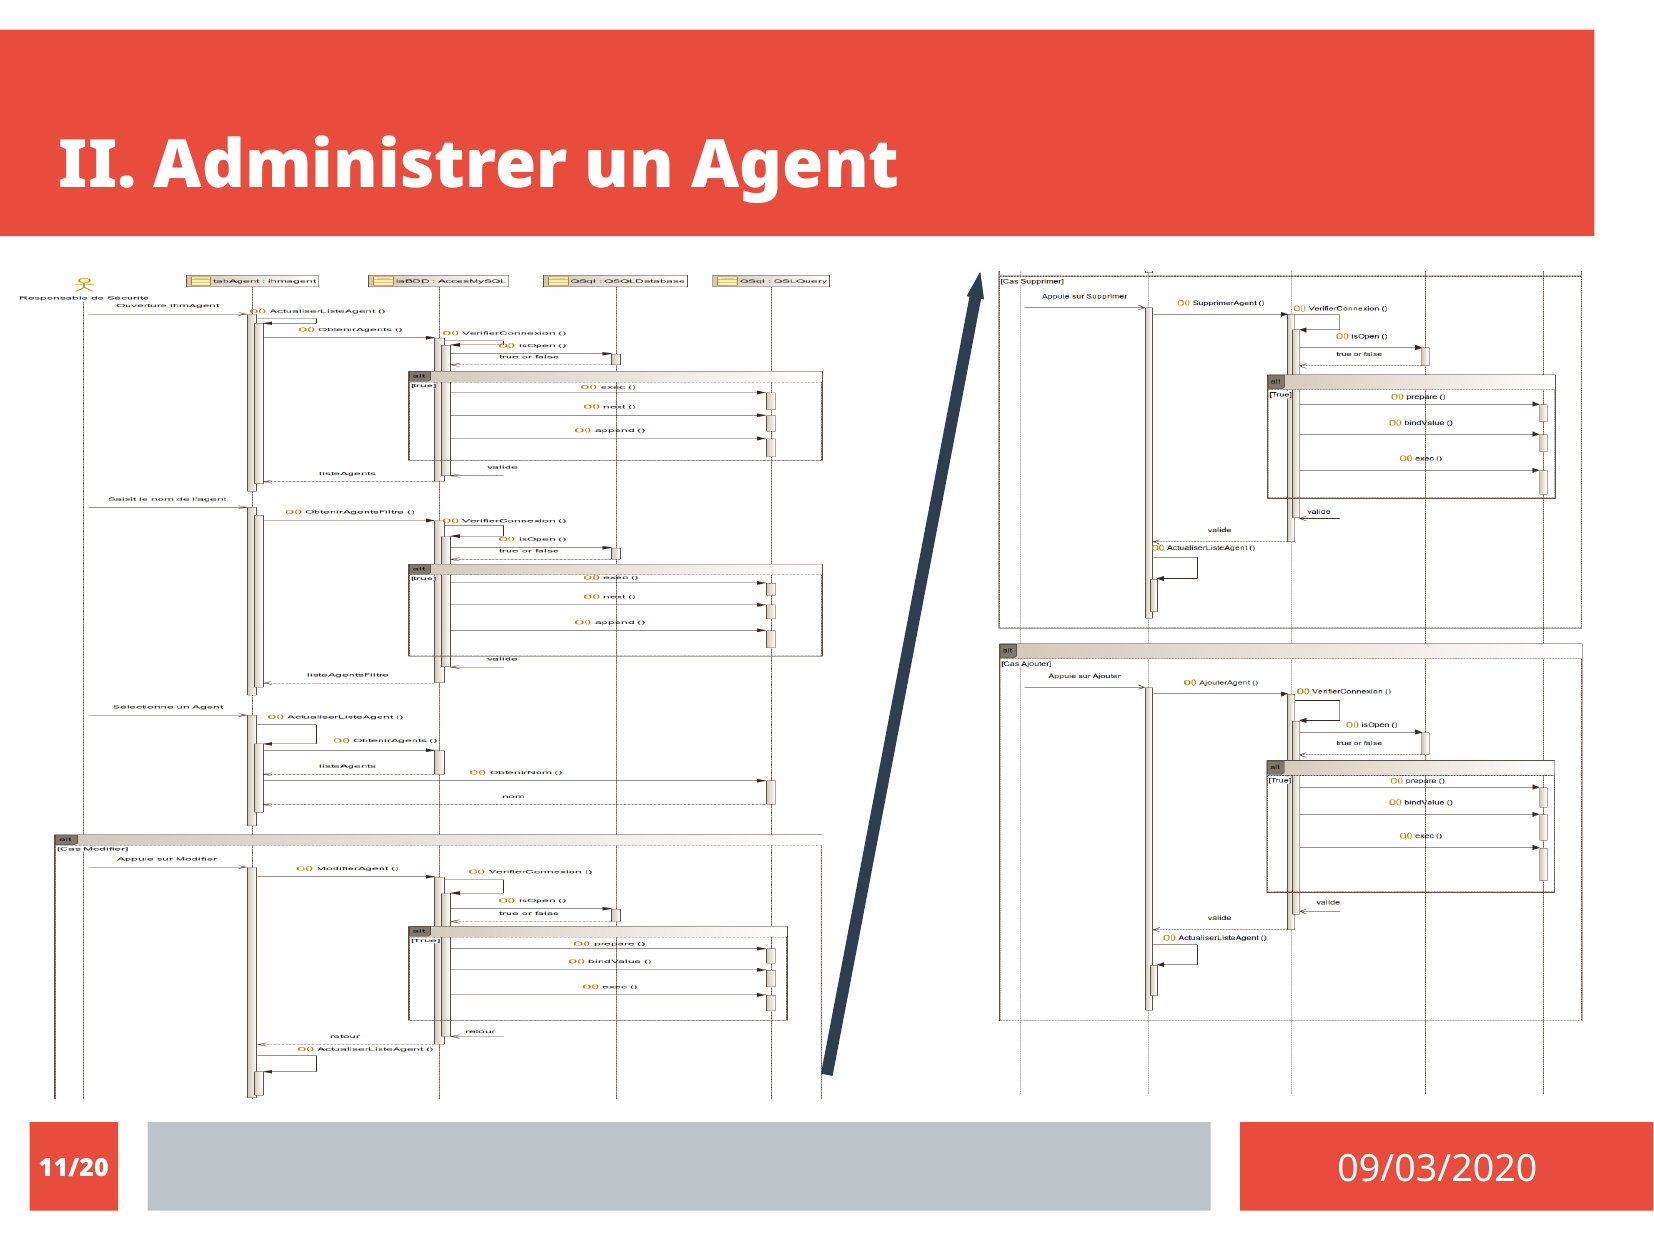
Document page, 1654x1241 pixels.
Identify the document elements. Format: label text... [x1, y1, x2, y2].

picture [11, 271, 839, 1099]
picture [948, 271, 980, 403]
picture [948, 271, 1595, 1099]
title II. Administrer un Agent [59, 59, 1595, 207]
